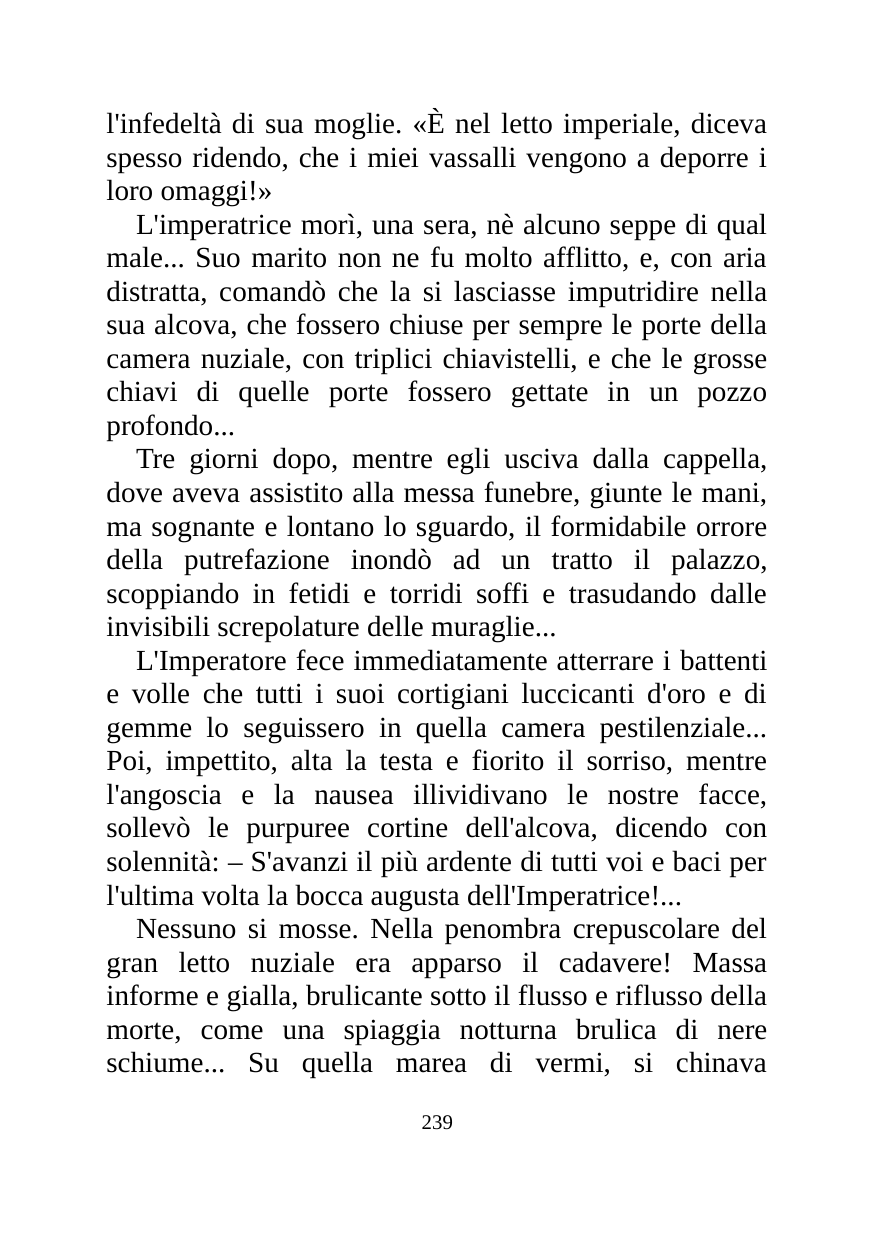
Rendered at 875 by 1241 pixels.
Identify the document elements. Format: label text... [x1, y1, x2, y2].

text l'infedeltà di sua moglie. «È nel letto imperiale, diceva spesso ridendo, che i miei vassalli vengono a deporre i loro omaggi!» [106, 106, 768, 207]
text L'Imperatore fece immediatamente atterrare i battenti e volle che tutti i suoi cortigiani luccicanti d'oro e di gemme lo seguissero in quella camera pestilenziale... Poi, impettito, alta la testa e fiorito il sorriso, mentre l'angoscia e la nausea illividivano le nostre facce, sollevò le purpuree cortine dell'alcova, dicendo con solennità: – S'avanzi il più ardente di tutti voi e baci per l'ultima volta la bocca augusta dell'Imperatrice!... [106, 643, 768, 911]
text Nessuno si mosse. Nella penombra crepuscolare del gran letto nuziale era apparso il cadavere! Massa informe e gialla, brulicante sotto il flusso e riflusso della morte, come una spiaggia notturna brulica di nere schiume... Su quella marea di vermi, si chinava [106, 911, 768, 1079]
text L'imperatrice morì, una sera, nè alcuno seppe di qual male... Suo marito non ne fu molto afflitto, e, con aria distratta, comandò che la si lasciasse imputridire nella sua alcova, che fossero chiuse per sempre le porte della camera nuziale, con triplici chiavistelli, e che le grosse chiavi di quelle porte fossero gettate in un pozzo profondo... [106, 207, 768, 442]
text Tre giorni dopo, mentre egli usciva dalla cappella, dove aveva assistito alla messa funebre, giunte le mani, ma sognante e lontano lo sguardo, il formidabile orrore della putrefazione inondò ad un tratto il palazzo, scoppiando in fetidi e torridi soffi e trasudando dalle invisibili screpolature delle muraglie... [106, 442, 768, 643]
